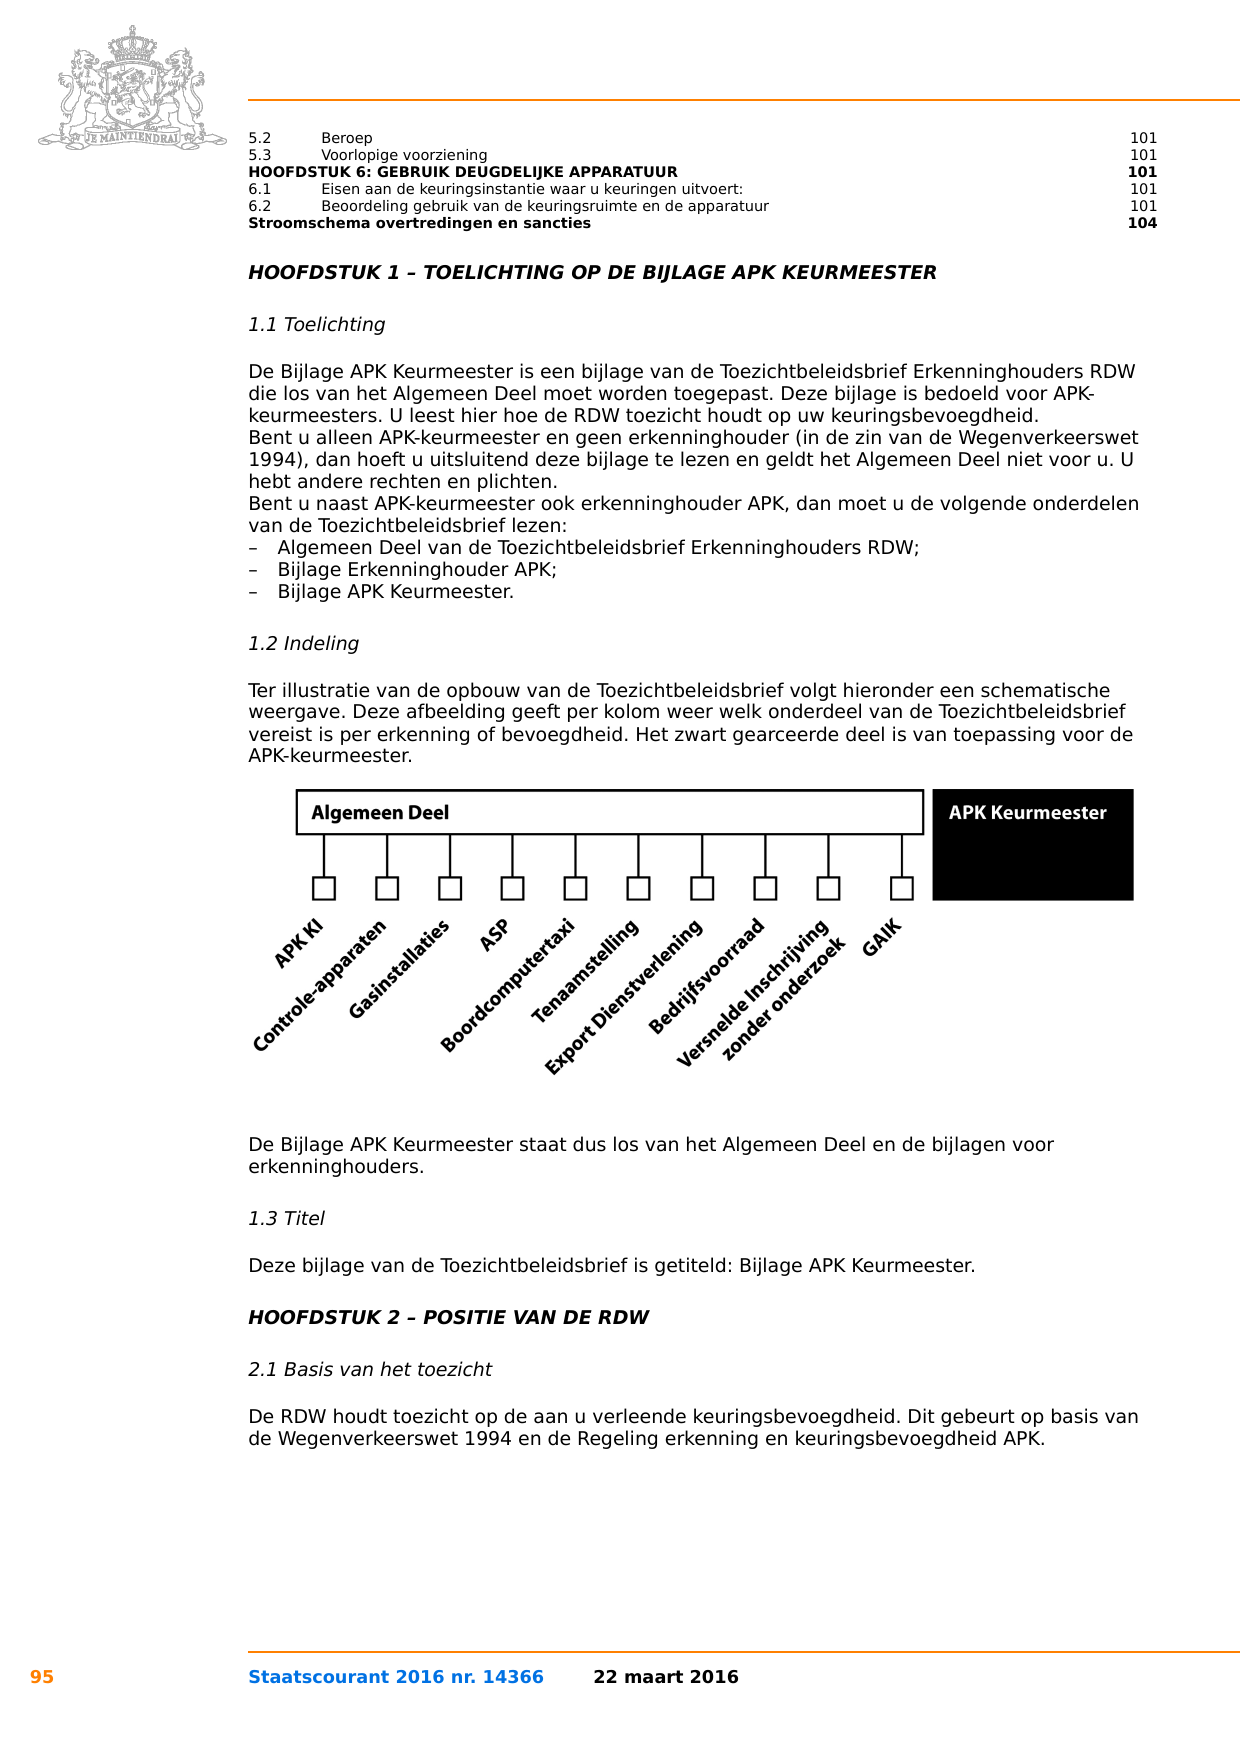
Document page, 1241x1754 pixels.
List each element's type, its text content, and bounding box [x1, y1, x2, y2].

picture [248, 789, 1134, 1091]
subtitle HOOFDSTUK 1 – TOELICHTING OP DE BIJLAGE APK KEURMEESTER [248, 262, 1163, 284]
table_cell Beoordeling gebruik van de keuringsruimte en de apparatuur [315, 198, 1093, 215]
text Bent u alleen APK-keurmeester en geen erkenninghouder (in de zin van de Wegenverkeerswet 1994), dan hoeft u uitsluitend deze bijlage te lezen en geldt het Algemeen Deel niet voor u. U hebt andere rechten en plichten. [248, 427, 1163, 493]
text – Bijlage APK Keurmeester. [248, 581, 1163, 602]
subtitle 1.2 Indeling [248, 632, 1163, 654]
table_cell 101 [1093, 164, 1163, 181]
table_cell Stroomschema overtredingen en sancties [248, 215, 1093, 232]
table_cell 5.3 [248, 147, 315, 164]
text De Bijlage APK Keurmeester is een bijlage van de Toezichtbeleidsbrief Erkenninghouders RDW die los van het Algemeen Deel moet worden toegepast. Deze bijlage is bedoeld voor APK-keurmeesters. U leest hier hoe de RDW toezicht houdt op uw keuringsbevoegdheid. [248, 361, 1163, 427]
subtitle 2.1 Basis van het toezicht [248, 1359, 1163, 1381]
table_cell 101 [1093, 130, 1163, 147]
subtitle HOOFDSTUK 2 – POSITIE VAN DE RDW [248, 1307, 1163, 1329]
table_cell 101 [1093, 198, 1163, 215]
picture [38, 25, 227, 150]
text – Bijlage Erkenninghouder APK; [248, 558, 1163, 581]
text De RDW houdt toezicht op de aan u verleende keuringsbevoegdheid. Dit gebeurt op basis van de Wegenverkeerswet 1994 en de Regeling erkenning en keuringsbevoegdheid APK. [248, 1406, 1163, 1450]
subtitle 1.1 Toelichting [248, 314, 1163, 336]
table_cell Eisen aan de keuringsinstantie waar u keuringen uitvoert: [315, 181, 1093, 198]
text Ter illustratie van de opbouw van de Toezichtbeleidsbrief volgt hieronder een schematische weergave. Deze afbeelding geeft per kolom weer welk onderdeel van de Toezichtbeleidsbrief vereist is per erkenning of bevoegdheid. Het zwart gearceerde deel is van toepassing voor de APK-keurmeester. [248, 679, 1163, 767]
table_cell Beroep [315, 130, 1093, 147]
table_cell 6.2 [248, 198, 315, 215]
table_cell Voorlopige voorziening [315, 147, 1093, 164]
text Bent u naast APK-keurmeester ook erkenninghouder APK, dan moet u de volgende onderdelen van de Toezichtbeleidsbrief lezen: [248, 493, 1163, 537]
table_cell 104 [1093, 215, 1163, 232]
subtitle 1.3 Titel [248, 1208, 1163, 1230]
table_cell 6.1 [248, 181, 315, 198]
text Deze bijlage van de Toezichtbeleidsbrief is getiteld: Bijlage APK Keurmeester. [248, 1255, 1163, 1277]
table_cell 5.2 [248, 130, 315, 147]
text De Bijlage APK Keurmeester staat dus los van het Algemeen Deel en de bijlagen voor erkenninghouders. [248, 1134, 1163, 1178]
text – Algemeen Deel van de Toezichtbeleidsbrief Erkenninghouders RDW; [248, 537, 1163, 558]
table_cell 101 [1093, 147, 1163, 164]
table_cell 101 [1093, 181, 1163, 198]
table_cell HOOFDSTUK 6: GEBRUIK DEUGDELIJKE APPARATUUR [248, 164, 1093, 181]
